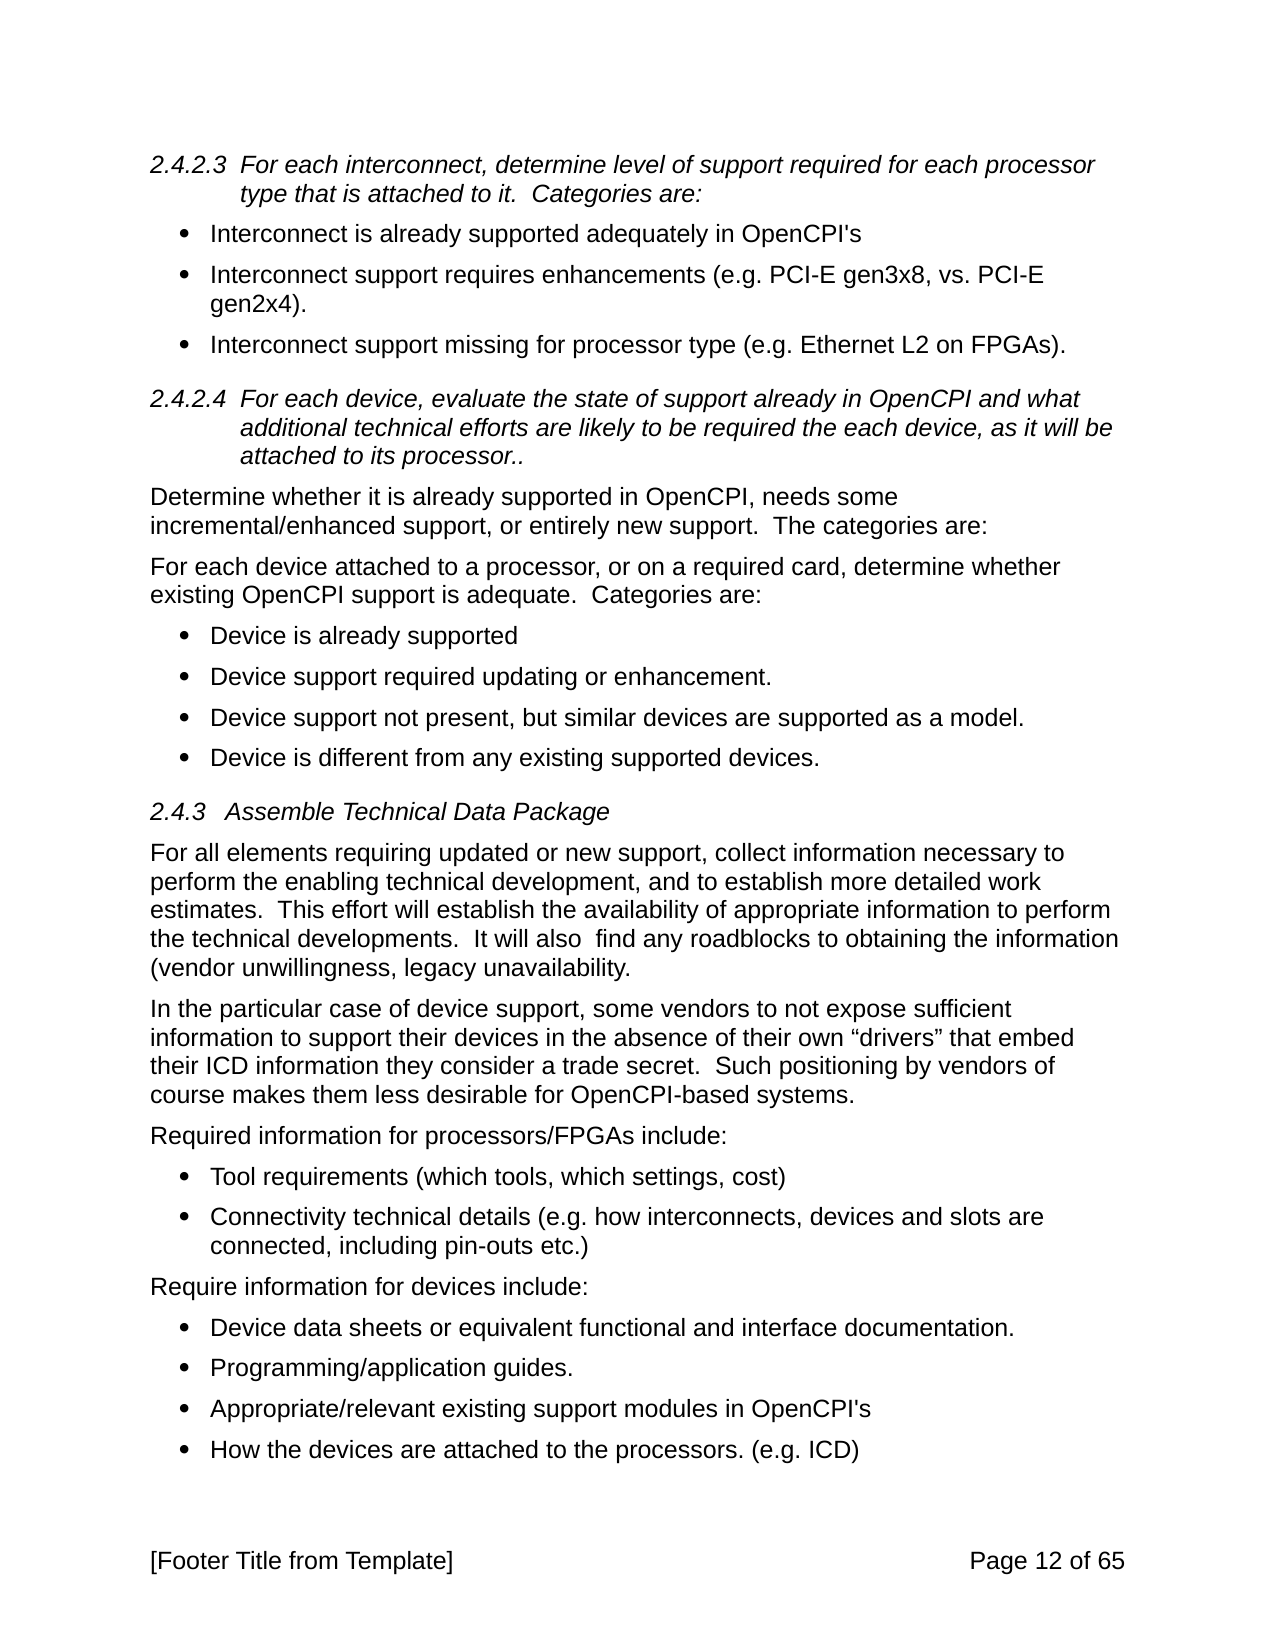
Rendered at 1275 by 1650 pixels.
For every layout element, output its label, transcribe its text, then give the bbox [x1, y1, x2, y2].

list Interconnect is already supported adequately in OpenCPI's [180, 219, 1125, 248]
list Interconnect support missing for processor type (e.g. Ethernet L2 on FPGAs). [180, 330, 1125, 359]
list Device support not present, but similar devices are supported as a model. [180, 703, 1125, 731]
text Determine whether it is already supported in OpenCPI, needs some incremental/enhanced support, or entirely new support. The categories are: [150, 482, 1125, 539]
list Device is already supported [180, 621, 1125, 650]
subtitle For each device, evaluate the state of support already in OpenCPI and what additional technical efforts are likely to be required the each device, as it will be attached to its processor.. [150, 384, 1125, 470]
text Required information for processors/FPGAs include: [150, 1121, 1125, 1149]
text Require information for devices include: [150, 1272, 1125, 1301]
list Tool requirements (which tools, which settings, cost) [180, 1161, 1125, 1190]
list Connectivity technical details (e.g. how interconnects, devices and slots are connected, including pin-outs etc.) [180, 1202, 1125, 1260]
list Interconnect support requires enhancements (e.g. PCI-E gen3x8, vs. PCI-E gen2x4). [180, 260, 1125, 318]
list Device data sheets or equivalent functional and interface documentation. [180, 1313, 1125, 1341]
subtitle For each interconnect, determine level of support required for each processor type that is attached to it. Categories are: [150, 150, 1125, 207]
subtitle Assemble Technical Data Package [150, 797, 1125, 826]
list How the devices are attached to the processors. (e.g. ICD) [180, 1435, 1125, 1464]
text In the particular case of device support, some vendors to not expose sufficient information to support their devices in the absence of their own “drivers” that embed their ICD information they consider a trade secret. Such positioning by vendors of course makes them less desirable for OpenCPI-based systems. [150, 994, 1125, 1109]
list Programming/application guides. [180, 1353, 1125, 1382]
text For each device attached to a processor, or on a required card, determine whether existing OpenCPI support is adequate. Categories are: [150, 551, 1125, 609]
list Device is different from any existing supported devices. [180, 743, 1125, 772]
list Appropriate/relevant existing support modules in OpenCPI's [180, 1394, 1125, 1423]
text For all elements requiring updated or new support, collect information necessary to perform the enabling technical development, and to establish more detailed work estimates. This effort will establish the availability of appropriate information to perform the technical developments. It will also find any roadblocks to obtaining the information (vendor unwillingness, legacy unavailability. [150, 838, 1125, 982]
list Device support required updating or enhancement. [180, 662, 1125, 691]
